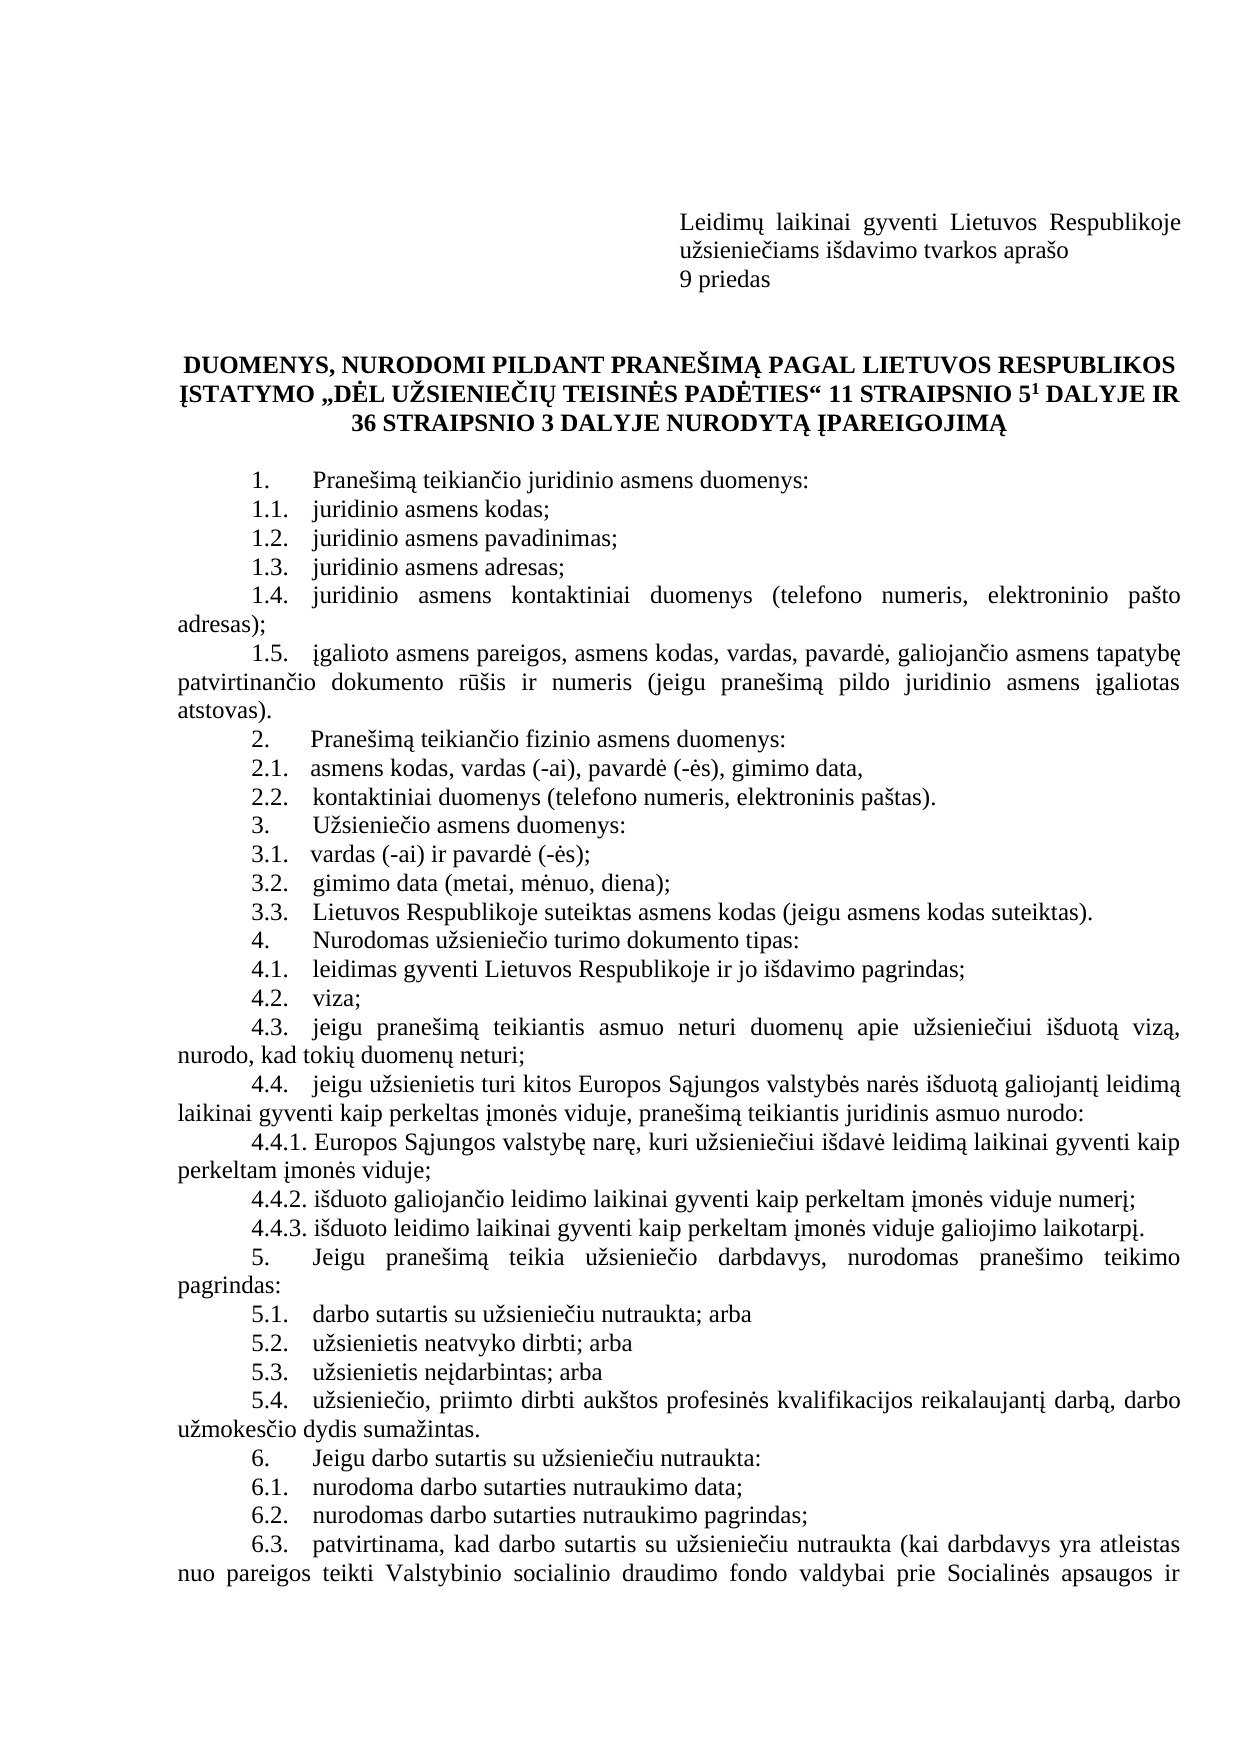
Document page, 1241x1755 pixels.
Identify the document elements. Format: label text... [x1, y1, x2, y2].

text 6.2. nurodomas darbo sutarties nutraukimo pagrindas; [177, 1500, 1181, 1529]
text 4.4.3. išduoto leidimo laikinai gyventi kaip perkeltam įmonės viduje galiojimo laikotarpį. [251, 1213, 1181, 1242]
text 5.4. užsieniečio, priimto dirbti aukštos profesinės kvalifikacijos reikalaujantį darbą, darbo užmokesčio dydis sumažintas. [177, 1385, 1181, 1443]
text 5.2. užsienietis neatvyko dirbti; arba [177, 1328, 1181, 1357]
text 2.1. asmens kodas, vardas (-ai), pavardė (-ės), gimimo data, [251, 753, 1181, 782]
text 5.3. užsienietis neįdarbintas; arba [177, 1357, 1181, 1385]
text DUOMENYS, NURODOMI PILDANT PRANEŠIMĄ PAGAL LIETUVOS RESPUBLIKOS ĮSTATYMO „DĖL UŽSIENIEČIŲ TEISINĖS PADĖTIES“ 11 STRAIPSNIO 51 DALYJE IR 36 STRAIPSNIO 3 DALYJE NURODYTĄ ĮPAREIGOJIMĄ [177, 350, 1181, 437]
text 1. Pranešimą teikiančio juridinio asmens duomenys: [177, 465, 1181, 494]
text 3.3. Lietuvos Respublikoje suteiktas asmens kodas (jeigu asmens kodas suteiktas). [177, 897, 1181, 925]
text 1.1. juridinio asmens kodas; [177, 494, 1181, 523]
text 1.5. įgalioto asmens pareigos, asmens kodas, vardas, pavardė, galiojančio asmens tapatybę patvirtinančio dokumento rūšis ir numeris (jeigu pranešimą pildo juridinio asmens įgaliotas atstovas). [177, 638, 1181, 724]
text 4. Nurodomas užsieniečio turimo dokumento tipas: [177, 925, 1181, 954]
text 4.4.2. išduoto galiojančio leidimo laikinai gyventi kaip perkeltam įmonės viduje numerį; [251, 1184, 1181, 1213]
text 1.3. juridinio asmens adresas; [177, 552, 1181, 580]
text 5.1. darbo sutartis su užsieniečiu nutraukta; arba [177, 1299, 1181, 1328]
text 9 priedas [177, 264, 1181, 293]
text 3.2. gimimo data (metai, mėnuo, diena); [177, 868, 1181, 897]
text 4.1. leidimas gyventi Lietuvos Respublikoje ir jo išdavimo pagrindas; [177, 954, 1181, 983]
text 6. Jeigu darbo sutartis su užsieniečiu nutraukta: [177, 1443, 1181, 1472]
text 4.4.1. Europos Sąjungos valstybę narę, kuri užsieniečiui išdavė leidimą laikinai gyventi kaip perkeltam įmonės viduje; [177, 1127, 1181, 1184]
text 2.2. kontaktiniai duomenys (telefono numeris, elektroninis paštas). [177, 782, 1181, 810]
text 5. Jeigu pranešimą teikia užsieniečio darbdavys, nurodomas pranešimo teikimo pagrindas: [177, 1242, 1181, 1299]
text 3. Užsieniečio asmens duomenys: [177, 810, 1181, 839]
text 4.3. jeigu pranešimą teikiantis asmuo neturi duomenų apie užsieniečiui išduotą vizą, nurodo, kad tokių duomenų neturi; [177, 1012, 1181, 1069]
text 2. Pranešimą teikiančio fizinio asmens duomenys: [251, 724, 1181, 753]
text 3.1. vardas (-ai) ir pavardė (-ės); [251, 839, 1181, 868]
text 4.4. jeigu užsienietis turi kitos Europos Sąjungos valstybės narės išduotą galiojantį leidimą laikinai gyventi kaip perkeltas įmonės viduje, pranešimą teikiantis juridinis asmuo nurodo: [177, 1069, 1181, 1127]
text 4.2. viza; [177, 983, 1181, 1012]
text 1.4. juridinio asmens kontaktiniai duomenys (telefono numeris, elektroninio pašto adresas); [177, 580, 1181, 638]
text Leidimų laikinai gyventi Lietuvos Respublikoje užsieniečiams išdavimo tvarkos aprašo [679, 207, 1181, 264]
text 6.1. nurodoma darbo sutarties nutraukimo data; [177, 1472, 1181, 1500]
text 1.2. juridinio asmens pavadinimas; [177, 523, 1181, 552]
text 6.3. patvirtinama, kad darbo sutartis su užsieniečiu nutraukta (kai darbdavys yra atleistas nuo pareigos teikti Valstybinio socialinio draudimo fondo valdybai prie Socialinės apsaugos ir [177, 1529, 1181, 1587]
